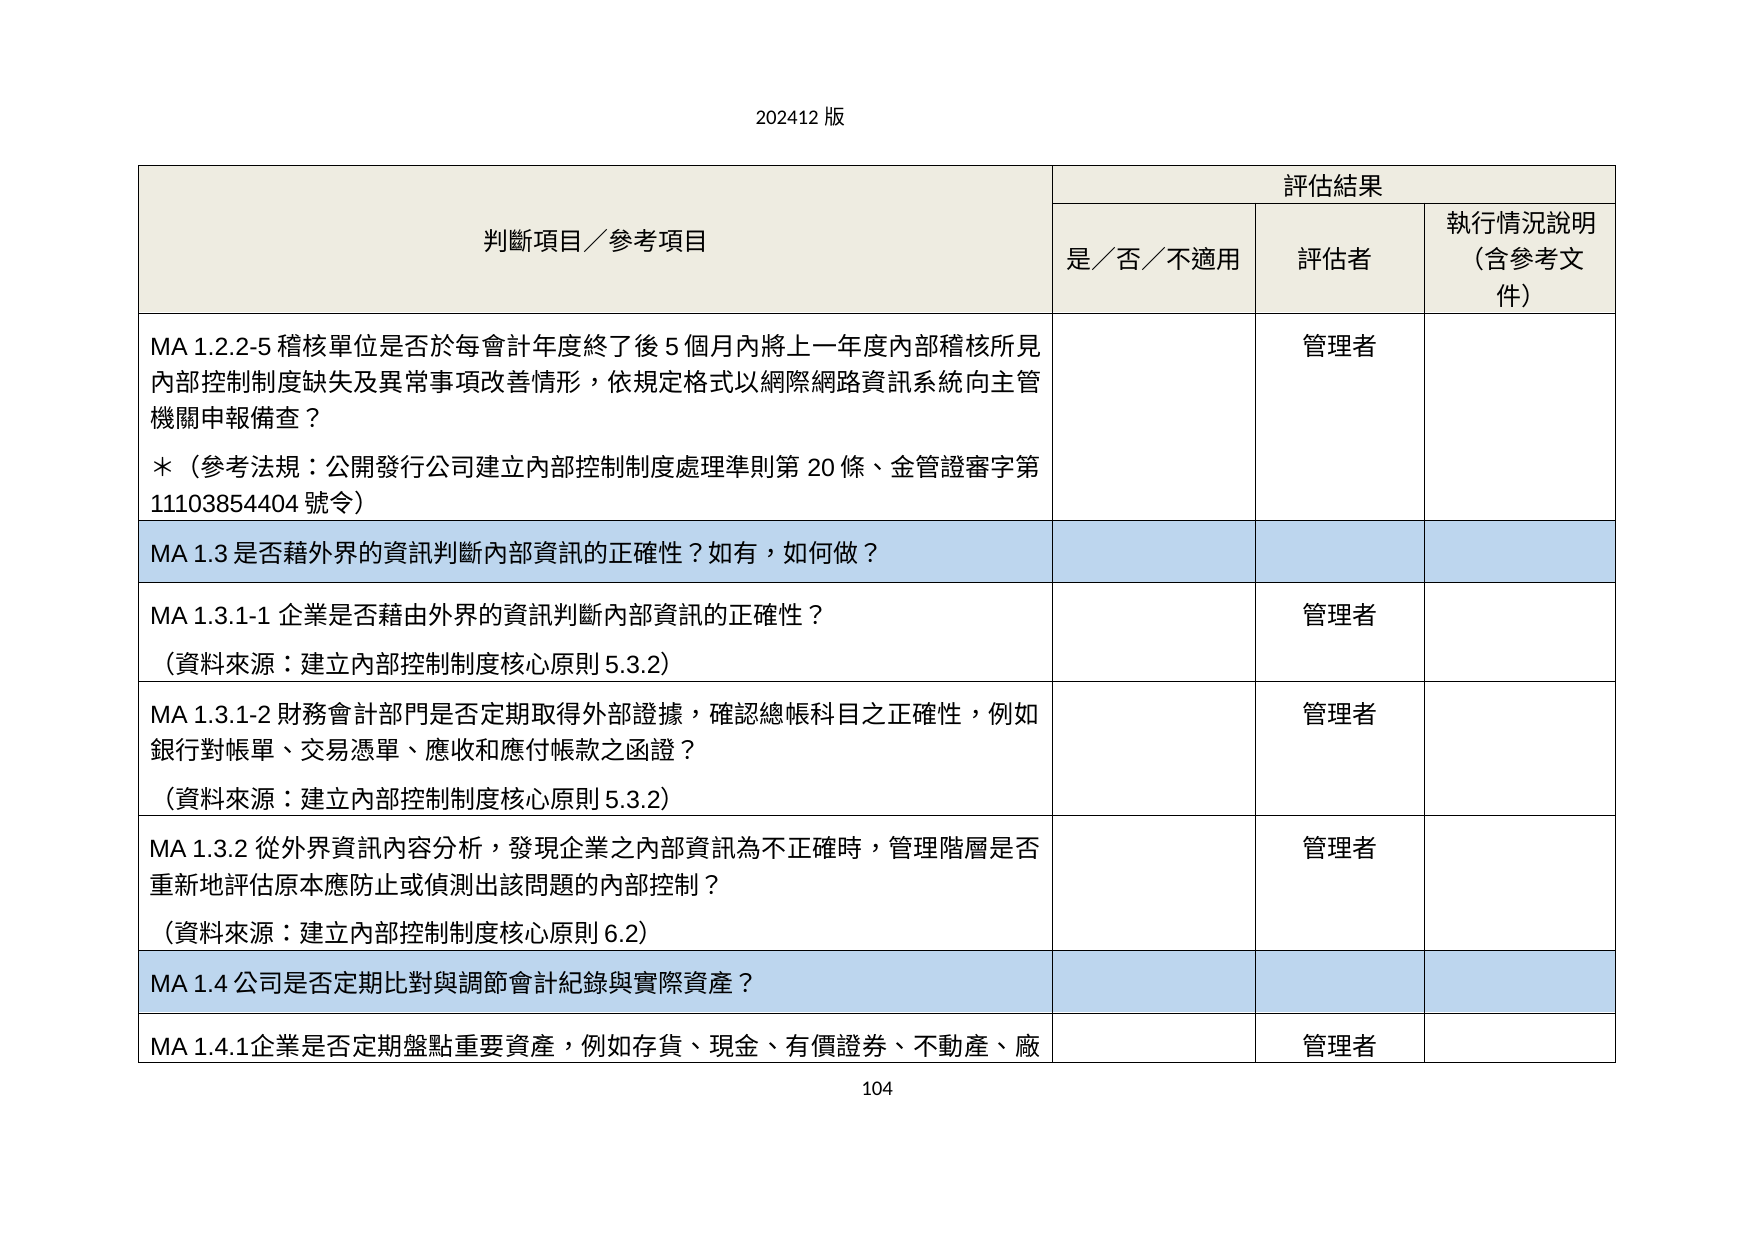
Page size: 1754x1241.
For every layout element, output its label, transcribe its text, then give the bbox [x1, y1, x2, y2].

table_cell 是／否／不適用 [1053, 204, 1255, 312]
table_cell 管理者 [1256, 1014, 1424, 1062]
table_cell [1425, 314, 1615, 520]
table_cell 評估者 [1256, 204, 1424, 312]
table_cell [1425, 583, 1615, 681]
table_cell [1053, 521, 1255, 582]
table_cell MA 1.3.2 從外界資訊內容分析，發現企業之內部資訊為不正確時，管理階層是否重新地評估原本應防止或偵測出該問題的內部控制？ （資料來源：建立內部控制制度核心原則6.2） [139, 816, 1052, 950]
table_cell MA 1.2.2-5稽核單位是否於每會計年度終了後5個月內將上一年度內部稽核所見內部控制制度缺失及異常事項改善情形，依規定格式以網際網路資訊系統向主管機關申報備查？ ＊（參考法規：公開發行公司建立內部控制制度處理準則第20條、金管證審字第 11103854404號令） [139, 314, 1052, 520]
table_header 判斷項目／參考項目 [139, 166, 1052, 312]
table_cell [1256, 951, 1424, 1012]
table_cell MA 1.3.1-1 企業是否藉由外界的資訊判斷內部資訊的正確性？ （資料來源：建立內部控制制度核心原則5.3.2） [139, 583, 1052, 681]
table_cell 管理者 [1256, 314, 1424, 520]
table_cell [1425, 521, 1615, 582]
table_cell [1053, 583, 1255, 681]
table_cell MA 1.3是否藉外界的資訊判斷內部資訊的正確性？如有，如何做？ [139, 521, 1052, 582]
table_cell [1053, 314, 1255, 520]
table_cell MA 1.3.1-2財務會計部門是否定期取得外部證據，確認總帳科目之正確性，例如銀行對帳單、交易憑單、應收和應付帳款之函證？ （資料來源：建立內部控制制度核心原則5.3.2） [139, 682, 1052, 815]
table_header 評估結果 [1053, 166, 1615, 203]
table_cell 管理者 [1256, 816, 1424, 950]
table_cell [1425, 816, 1615, 950]
table_cell [1053, 951, 1255, 1012]
table_cell [1425, 951, 1615, 1012]
table_cell [1053, 1014, 1255, 1062]
table_cell [1256, 521, 1424, 582]
table_cell 執行情況說明 （含參考文件） [1425, 204, 1615, 312]
table_cell MA 1.4.1企業是否定期盤點重要資產，例如存貨、現金、有價證券、不動產、廠 [139, 1014, 1052, 1062]
table_cell MA 1.4公司是否定期比對與調節會計紀錄與實際資產？ [139, 951, 1052, 1012]
table_cell 管理者 [1256, 583, 1424, 681]
table_cell [1053, 816, 1255, 950]
table_cell 管理者 [1256, 682, 1424, 815]
table_cell [1053, 682, 1255, 815]
table_cell [1425, 1014, 1615, 1062]
table_cell [1425, 682, 1615, 815]
